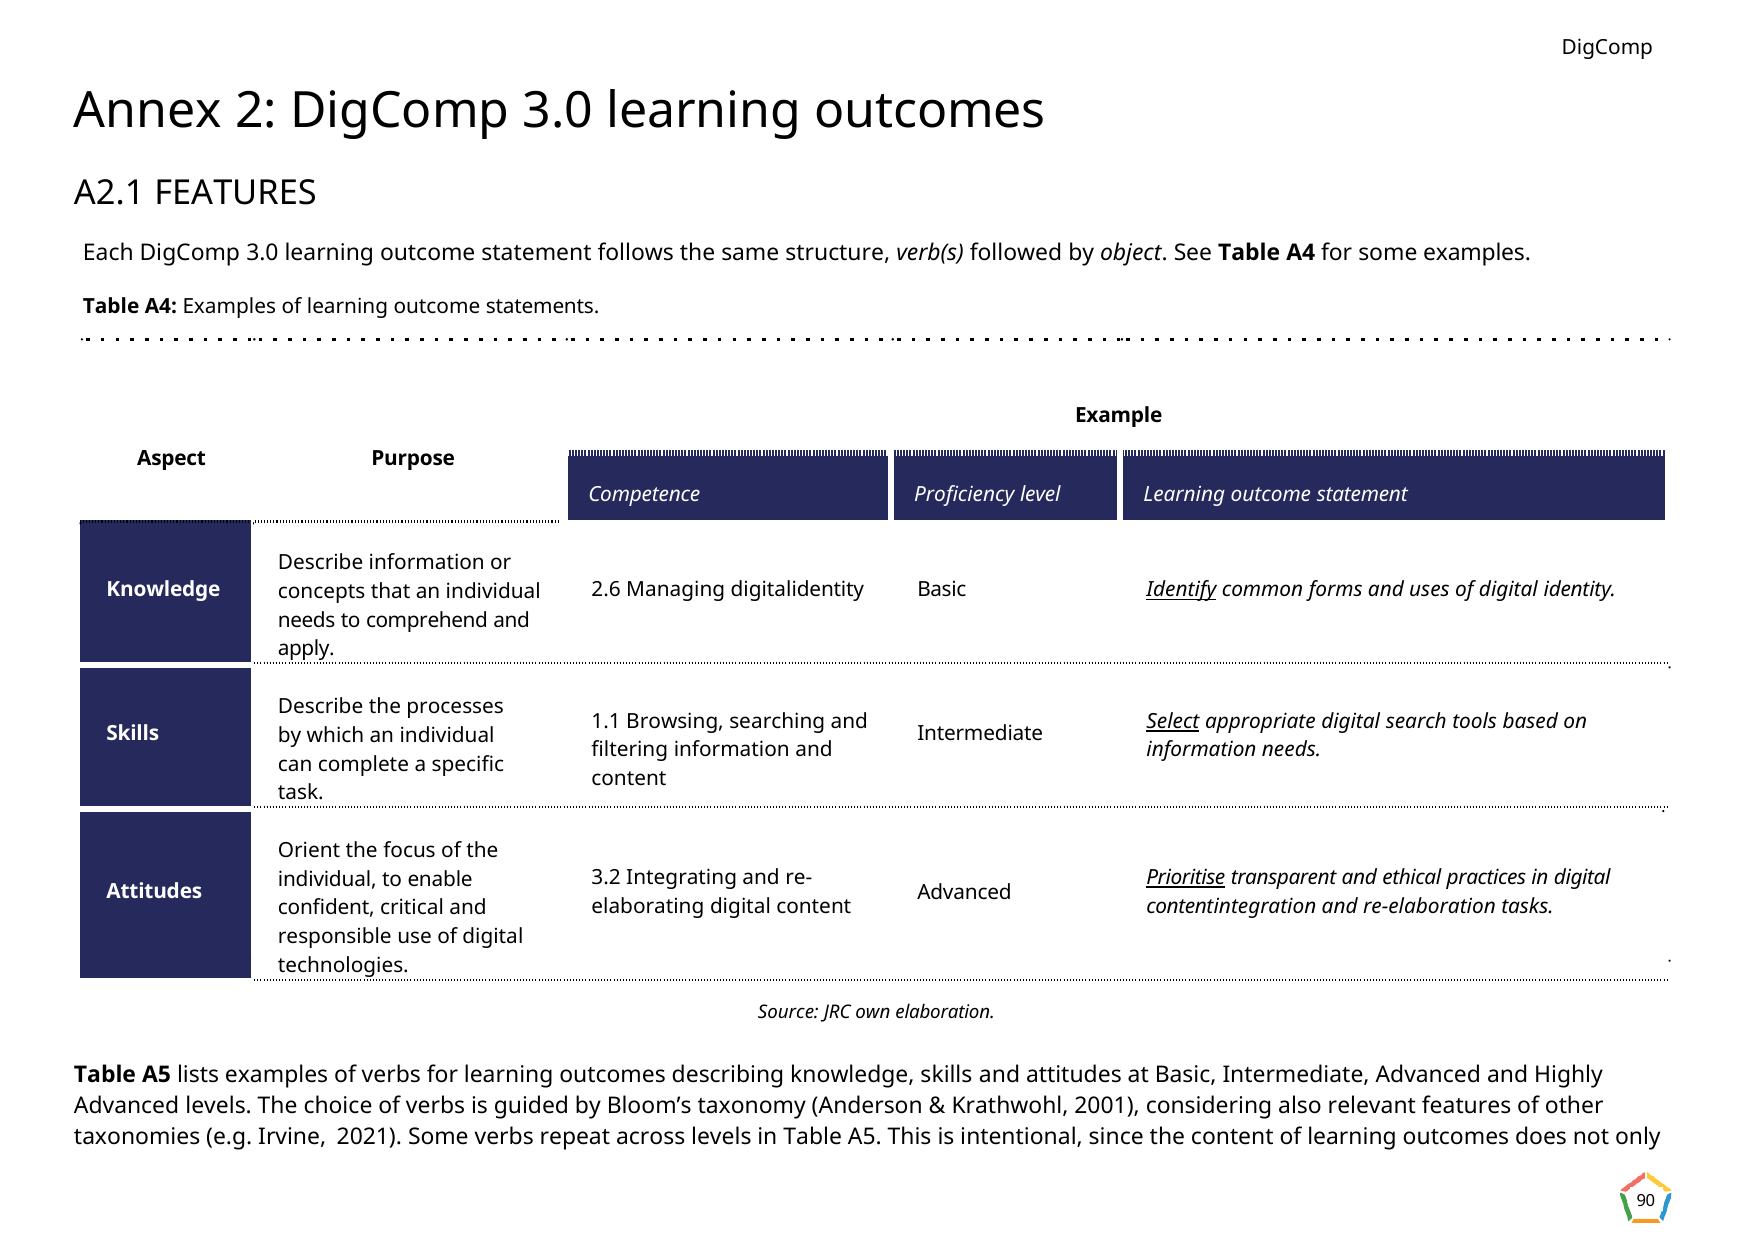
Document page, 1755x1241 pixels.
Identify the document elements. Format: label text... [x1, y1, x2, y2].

table_cell Select appropriate digital search tools based on information needs. [1120, 662, 1668, 806]
table_header Purpose [252, 450, 561, 520]
table_cell Identify common forms and uses of digital identity. [1120, 520, 1668, 662]
table_cell 1.1 Browsing, searching and filtering information and content [565, 662, 891, 806]
table_cell Skills [80, 668, 251, 806]
table_cell Describe the processes by which an individual can complete a specific task. [253, 662, 564, 806]
table_cell Describe information or concepts that an individual needs to comprehend and apply. [253, 520, 564, 662]
text Each DigComp 3.0 learning outcome statement follows the same structure, verb(s) followed by object. See Table A4 for some examples. [83, 235, 1710, 267]
table_cell Attitudes [80, 812, 251, 978]
table_cell Basic [891, 520, 1120, 662]
text Example [527, 401, 1710, 429]
text Source: JRC own elaboration. [274, 998, 1480, 1023]
text Table A4: Examples of learning outcome statements. [83, 291, 1710, 319]
table_header Learning outcome statement [1123, 450, 1665, 520]
text Table A5 lists examples of verbs for learning outcomes describing knowledge, skills and attitudes at Basic, Intermediate, Advanced and Highly Advanced levels. The choice of verbs is guided by Bloom’s taxonomy (Anderson & Krathwohl, 2001), considering also relevant features of other taxonomies (e.g. Irvine, 2021). Some verbs repeat across levels in Table A5. This is intentional, since the content of learning outcomes does not only [74, 1057, 1710, 1151]
subtitle Annex 2: DigComp 3.0 learning outcomes [74, 74, 1710, 142]
table_header Aspect [80, 450, 252, 520]
table_cell Orient the focus of the individual, to enable confident, critical and responsible use of digital technologies. [253, 806, 564, 978]
table_cell Knowledge [80, 520, 251, 662]
table_cell 3.2 Integrating and re- elaborating digital content [565, 806, 891, 978]
subtitle A2.1 FEATURES [74, 177, 1710, 211]
table_cell 2.6 Managing digitalidentity [565, 520, 891, 662]
table_header Competence [568, 450, 888, 520]
table_cell Prioritise transparent and ethical practices in digital contentintegration and re-elaboration tasks. [1120, 806, 1668, 978]
table_cell Intermediate [891, 662, 1120, 806]
table_header Proficiency level [894, 450, 1117, 520]
table_cell Advanced [891, 806, 1120, 978]
